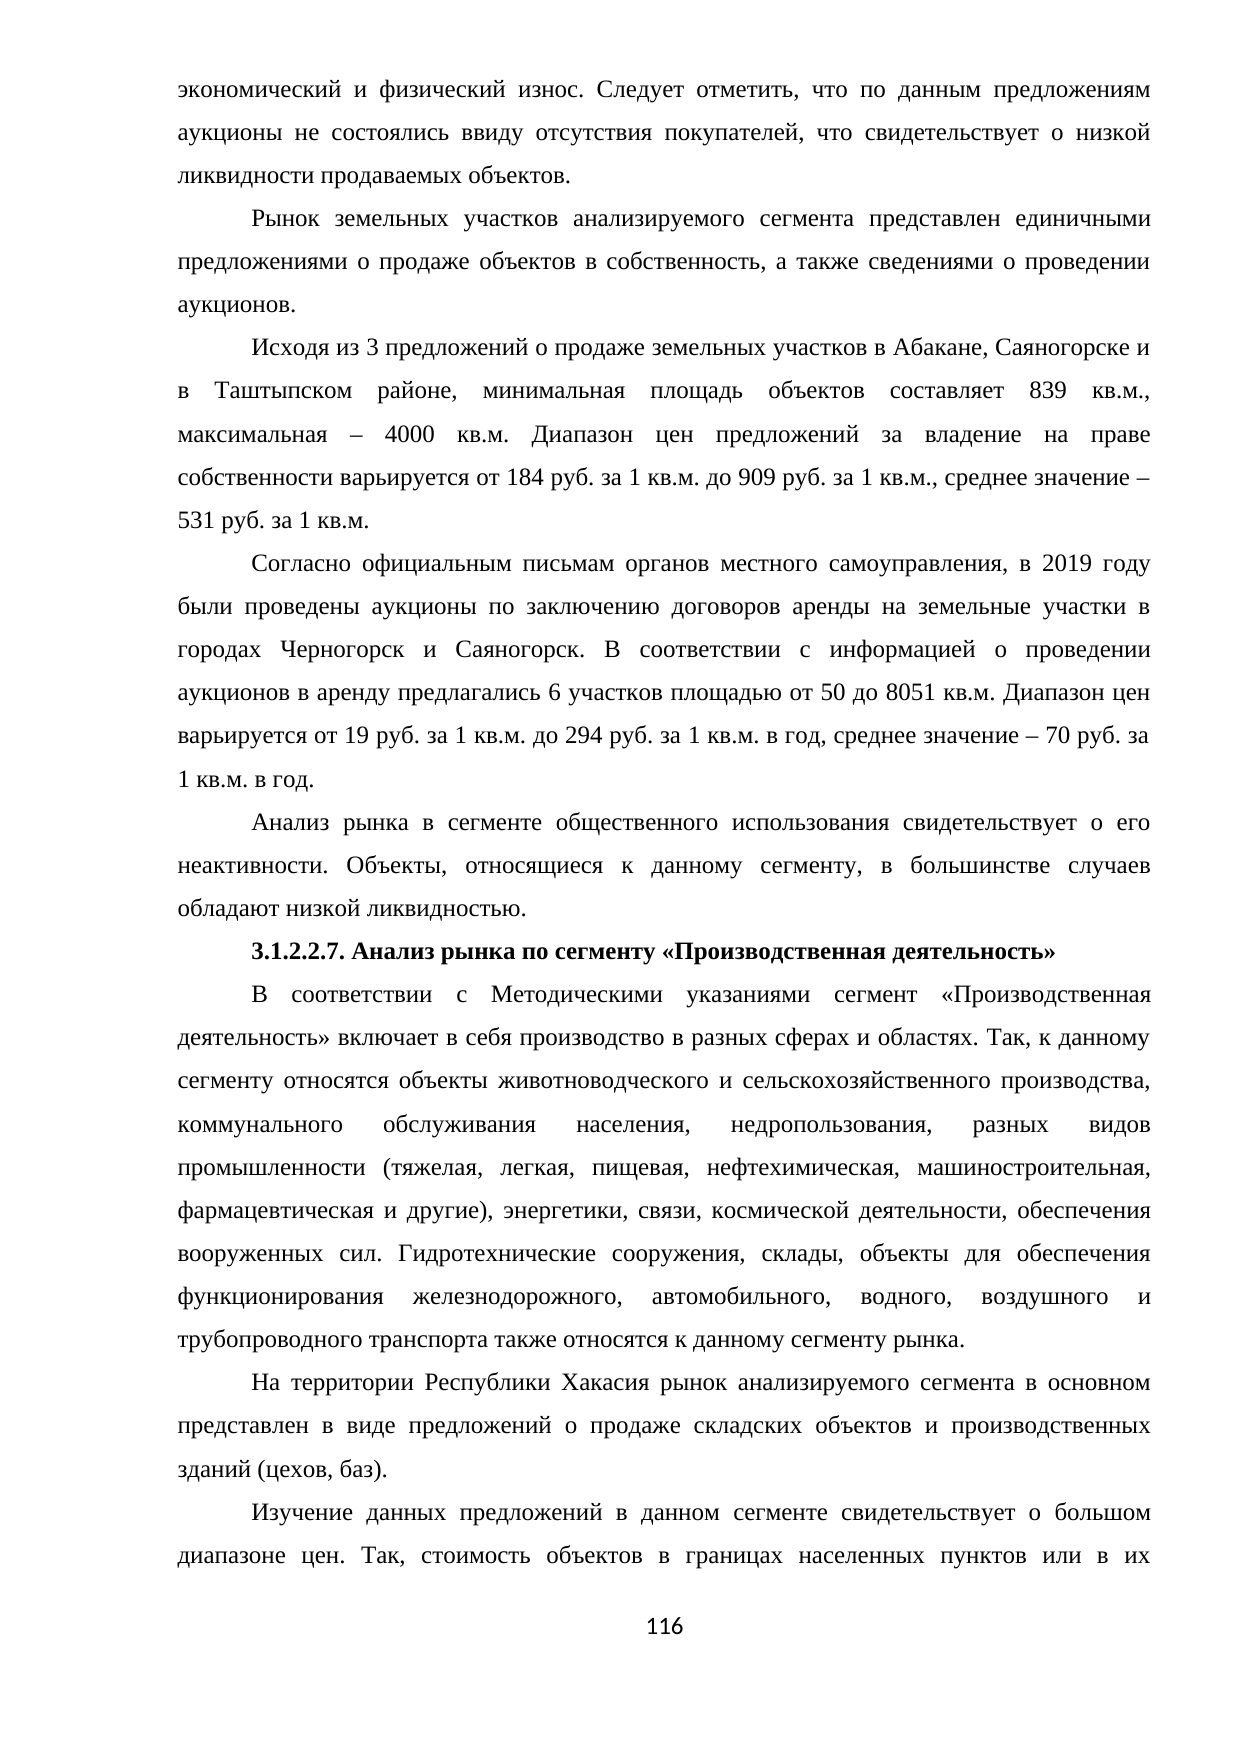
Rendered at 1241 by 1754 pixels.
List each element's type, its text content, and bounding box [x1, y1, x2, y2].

text Анализ рынка в сегменте общественного использования свидетельствует о его неактивности. Объекты, относящиеся к данному сегменту, в большинстве случаев обладают низкой ликвидностью. [177, 807, 1152, 922]
text В соответствии с Методическими указаниями сегмент «Производственная деятельность» включает в себя производство в разных сферах и областях. Так, к данному сегменту относятся объекты животноводческого и сельскохозяйственного производства, коммунального обслуживания населения, недропользования, разных видов промышленности (тяжелая, легкая, пищевая, нефтехимическая, машиностроительная, фармацевтическая и другие), энергетики, связи, космической деятельности, обеспечения вооруженных сил. Гидротехнические сооружения, склады, объекты для обеспечения функционирования железнодорожного, автомобильного, водного, воздушного и трубопроводного транспорта также относятся к данному сегменту рынка. [177, 979, 1152, 1353]
text экономический и физический износ. Следует отметить, что по данным предложениям аукционы не состоялись ввиду отсутствия покупателей, что свидетельствует о низкой ликвидности продаваемых объектов. [177, 74, 1152, 189]
text Рынок земельных участков анализируемого сегмента представлен единичными предложениями о продаже объектов в собственность, а также сведениями о проведении аукционов. [177, 203, 1152, 318]
text Согласно официальным письмам органов местного самоуправления, в 2019 году были проведены аукционы по заключению договоров аренды на земельные участки в городах Черногорск и Саяногорск. В соответствии с информацией о проведении аукционов в аренду предлагались 6 участков площадью от 50 до 8051 кв.м. Диапазон цен варьируется от 19 руб. за 1 кв.м. до 294 руб. за 1 кв.м. в год, среднее значение – 70 руб. за 1 кв.м. в год. [177, 548, 1152, 792]
text 3.1.2.2.7. Анализ рынка по сегменту «Производственная деятельность» [177, 936, 1152, 965]
text Изучение данных предложений в данном сегменте свидетельствует о большом диапазоне цен. Так, стоимость объектов в границах населенных пунктов или в их [177, 1497, 1152, 1569]
text На территории Республики Хакасия рынок анализируемого сегмента в основном представлен в виде предложений о продаже складских объектов и производственных зданий (цехов, баз). [177, 1367, 1152, 1482]
text Исходя из 3 предложений о продаже земельных участков в Абакане, Саяногорске и в Таштыпском районе, минимальная площадь объектов составляет 839 кв.м., максимальная – 4000 кв.м. Диапазон цен предложений за владение на праве собственности варьируется от 184 руб. за 1 кв.м. до 909 руб. за 1 кв.м., среднее значение – 531 руб. за 1 кв.м. [177, 332, 1152, 534]
